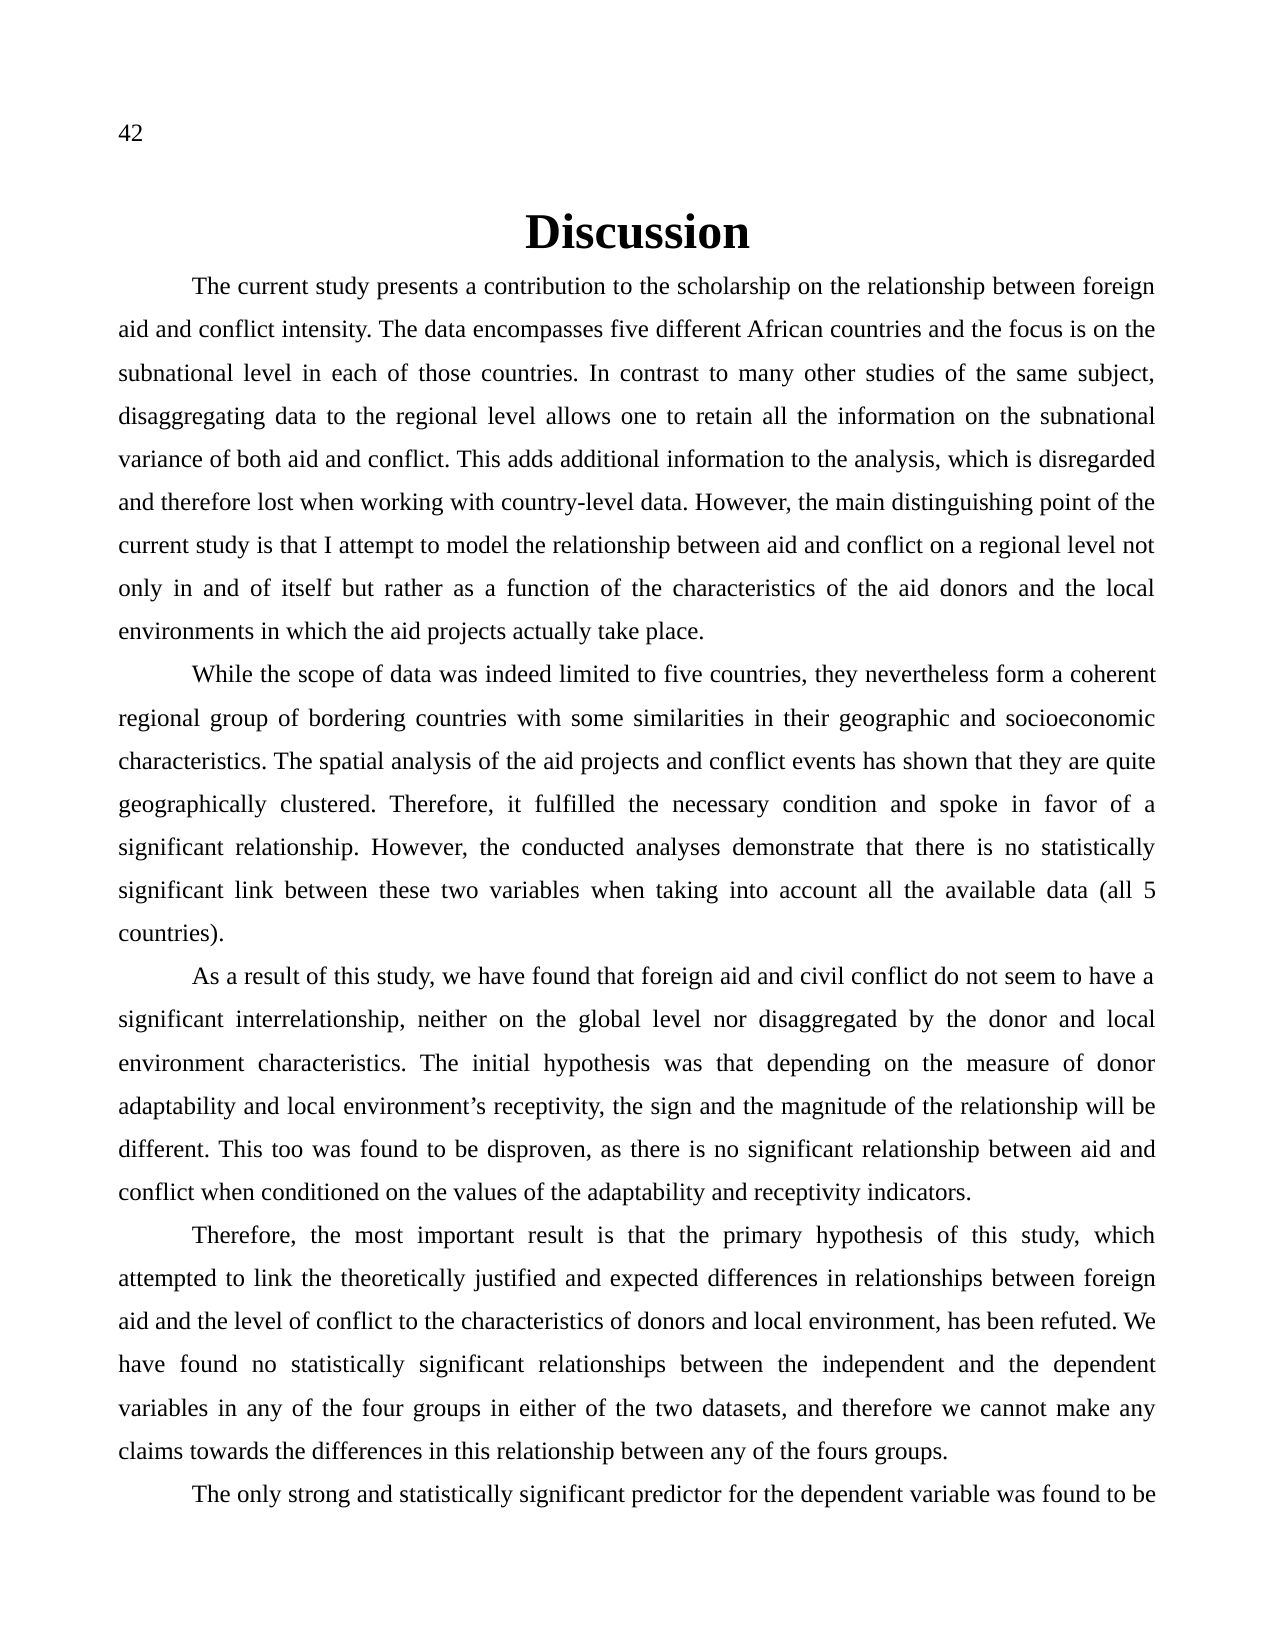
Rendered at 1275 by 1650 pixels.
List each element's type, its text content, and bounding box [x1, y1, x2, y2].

text While the scope of data was indeed limited to five countries, they nevertheless form a coherent regional group of bordering countries with some similarities in their geographic and socioeconomic characteristics. The spatial analysis of the aid projects and conflict events has shown that they are quite geographically clustered. Therefore, it fulfilled the necessary condition and spoke in favor of a significant relationship. However, the conducted analyses demonstrate that there is no statistically significant link between these two variables when taking into account all the available data (all 5 countries). [118, 659, 1157, 947]
subtitle Discussion [118, 201, 1157, 259]
text As a result of this study, we have found that foreign aid and civil conflict do not seem to have a significant interrelationship, neither on the global level nor disaggregated by the donor and local environment characteristics. The initial hypothesis was that depending on the measure of donor adaptability and local environment’s receptivity, the sign and the magnitude of the relationship will be different. This too was found to be disproven, as there is no significant relationship between aid and conflict when conditioned on the values of the adaptability and receptivity indicators. [118, 961, 1157, 1206]
text The only strong and statistically significant predictor for the dependent variable was found to be [118, 1479, 1157, 1508]
text The current study presents a contribution to the scholarship on the relationship between foreign aid and conflict intensity. The data encompasses five different African countries and the focus is on the subnational level in each of those countries. In contrast to many other studies of the same subject, disaggregating data to the regional level allows one to retain all the information on the subnational variance of both aid and conflict. This adds additional information to the analysis, which is disregarded and therefore lost when working with country-level data. However, the main distinguishing point of the current study is that I attempt to model the relationship between aid and conflict on a regional level not only in and of itself but rather as a function of the characteristics of the aid donors and the local environments in which the aid projects actually take place. [118, 271, 1157, 645]
text Therefore, the most important result is that the primary hypothesis of this study, which attempted to link the theoretically justified and expected differences in relationships between foreign aid and the level of conflict to the characteristics of donors and local environment, has been refuted. We have found no statistically significant relationships between the independent and the dependent variables in any of the four groups in either of the two datasets, and therefore we cannot make any claims towards the differences in this relationship between any of the fours groups. [118, 1220, 1157, 1464]
